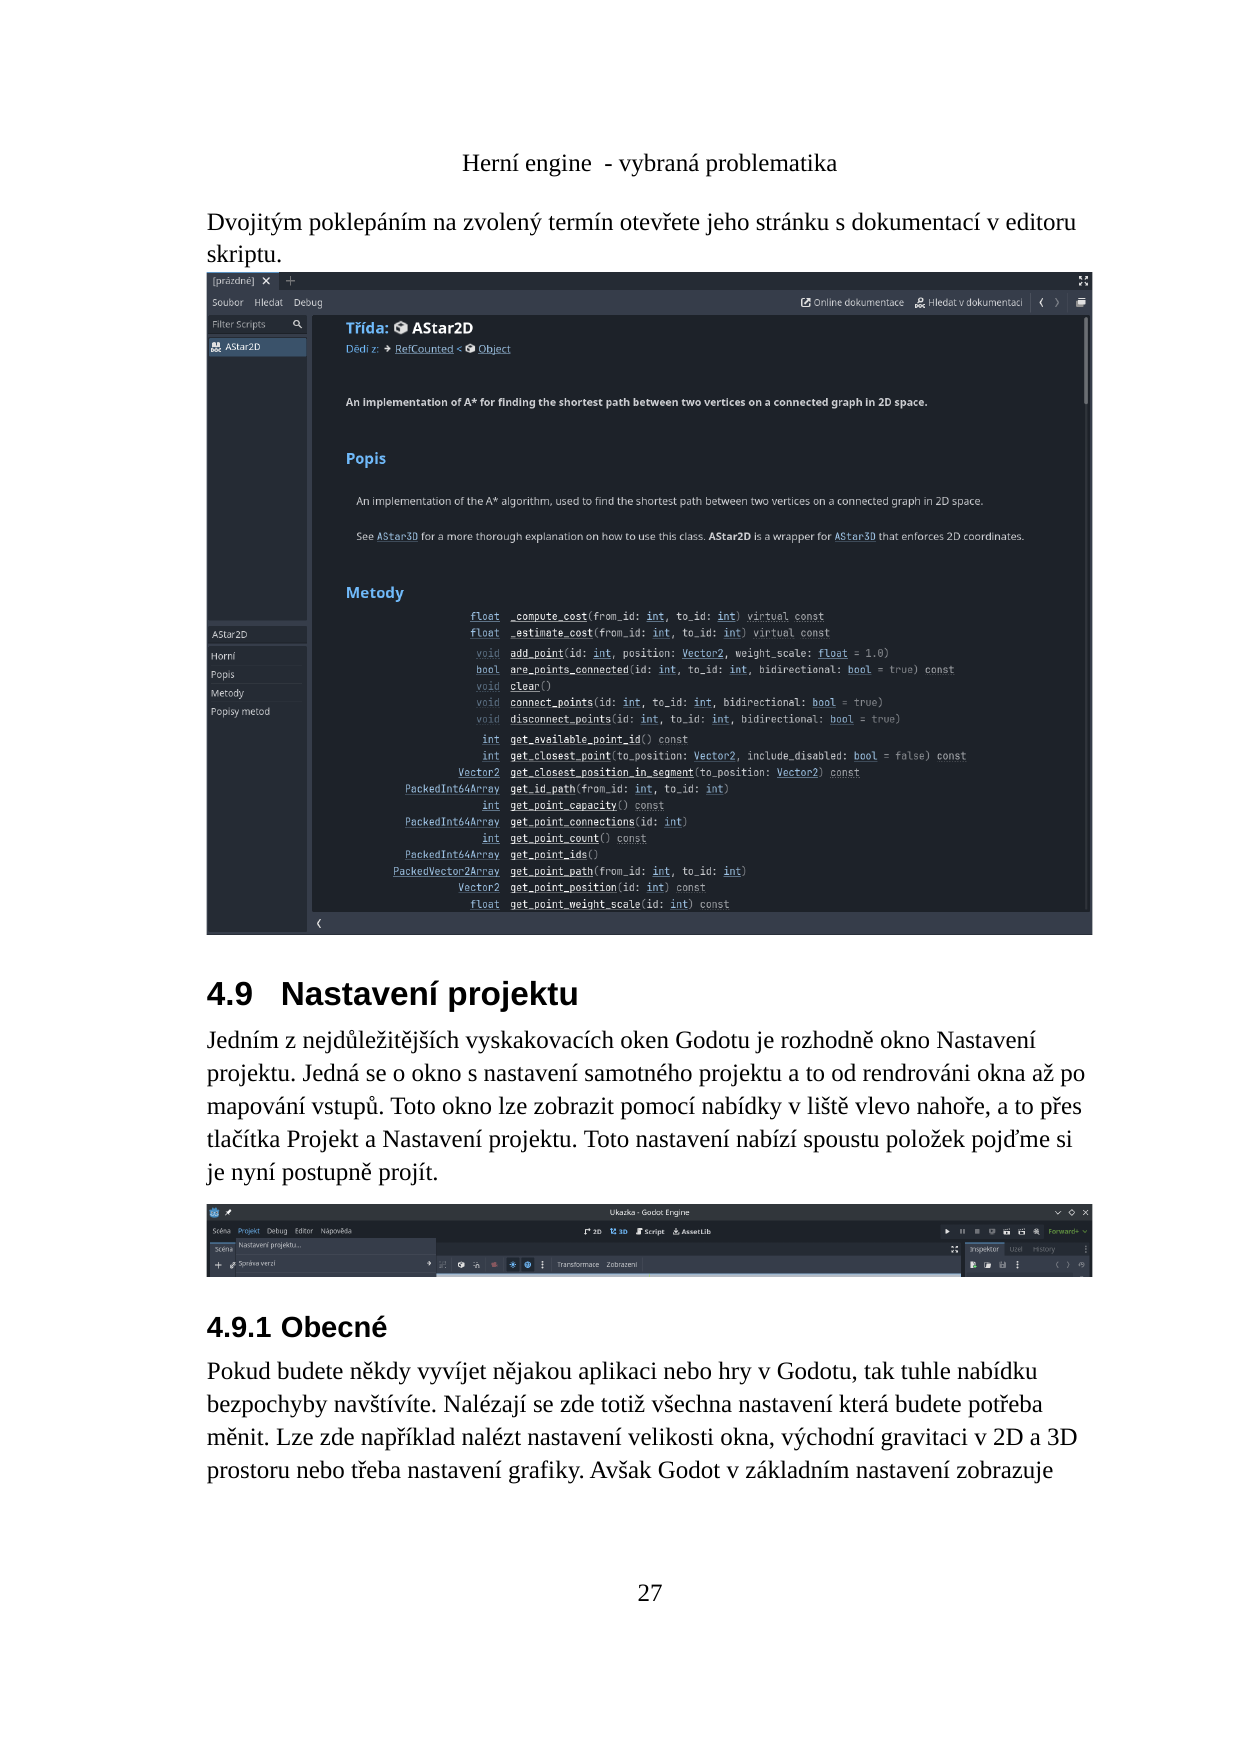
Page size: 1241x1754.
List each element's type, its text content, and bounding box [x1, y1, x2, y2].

text Jedním z nejdůležitějších vyskakovacích oken Godotu je rozhodně okno Nastavení projektu. Jedná se o okno s nastavení samotného projektu a to od rendrováni okna až po mapování vstupů. Toto okno lze zobrazit pomocí nabídky v liště vlevo nahoře, a to přes tlačítka Projekt a Nastavení projektu. Toto nastavení nabízí spoustu položek pojďme si je nyní postupně projít. [207, 1025, 1093, 1186]
picture [206, 1204, 1093, 1277]
subtitle Nastavení projektu [207, 974, 1093, 1012]
text Pokud budete někdy vyvíjet nějakou aplikaci nebo hry v Godotu, tak tuhle nabídku bezpochyby navštívíte. Nalézají se zde totiž všechna nastavení která budete potřeba měnit. Lze zde například nalézt nastavení velikosti okna, východní gravitaci v 2D a 3D prostoru nebo třeba nastavení grafiky. Avšak Godot v základním nastavení zobrazuje [207, 1356, 1093, 1484]
text Dvojitým poklepáním na zvolený termín otevřete jeho stránku s dokumentací v editoru skriptu. [207, 207, 1093, 272]
picture [206, 272, 1093, 935]
subtitle Obecné [207, 1310, 1093, 1344]
